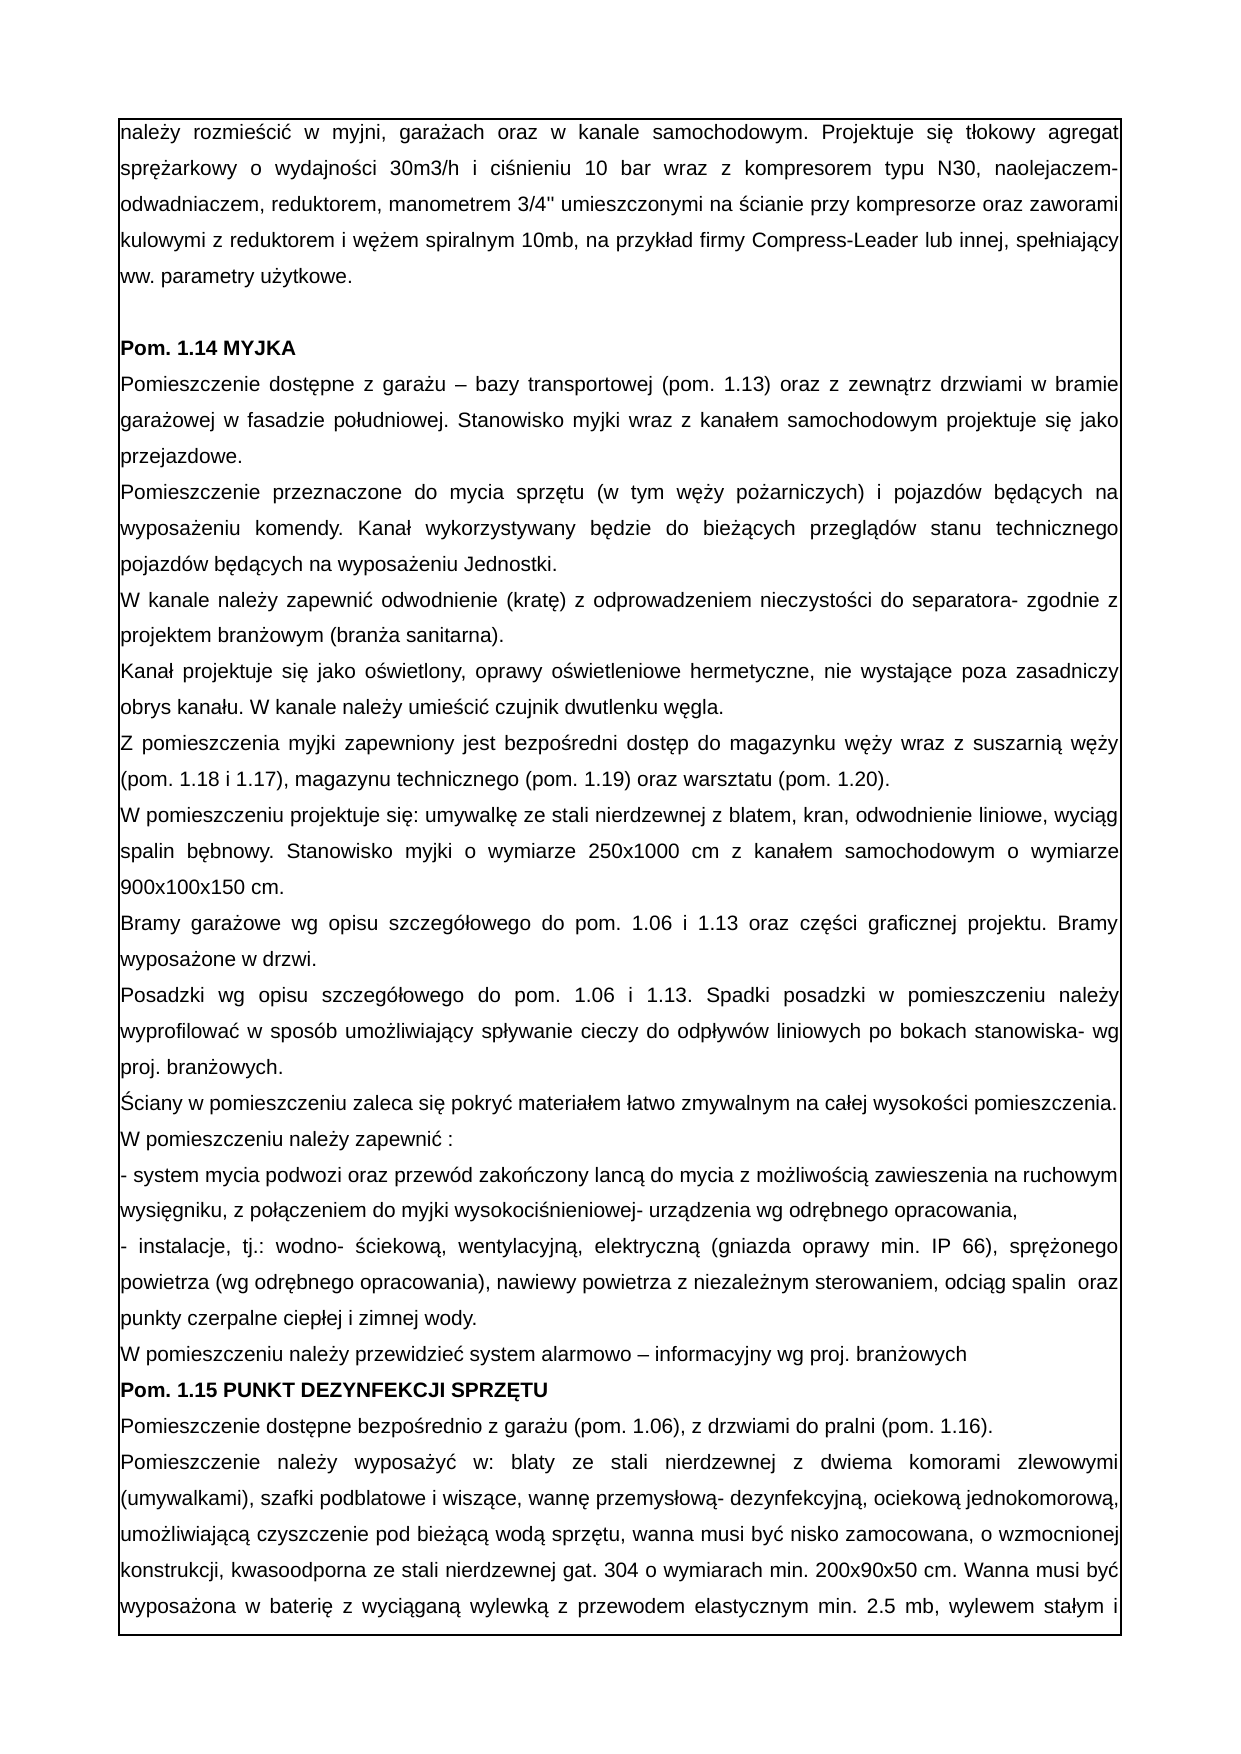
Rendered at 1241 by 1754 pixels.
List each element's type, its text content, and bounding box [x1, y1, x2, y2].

text Posadzki wg opisu szczegółowego do pom. 1.06 i 1.13. Spadki posadzki w pomieszczeniu należy wyprofilować w sposób umożliwiający spływanie cieczy do odpływów liniowych po bokach stanowiska- wg proj. branżowych. [120, 983, 1120, 1078]
text Pomieszczenie należy wyposażyć w: blaty ze stali nierdzewnej z dwiema komorami zlewowymi (umywalkami), szafki podblatowe i wiszące, wannę przemysłową- dezynfekcyjną, ociekową jednokomorową, umożliwiającą czyszczenie pod bieżącą wodą sprzętu, wanna musi być nisko zamocowana, o wzmocnionej konstrukcji, kwasoodporna ze stali nierdzewnej gat. 304 o wymiarach min. 200x90x50 cm. Wanna musi być wyposażona w baterię z wyciąganą wylewką z przewodem elastycznym min. 2.5 mb, wylewem stałym i [120, 1450, 1120, 1618]
text W kanale należy zapewnić odwodnienie (kratę) z odprowadzeniem nieczystości do separatora- zgodnie z projektem branżowym (branża sanitarna). [120, 587, 1120, 647]
text - system mycia podwozi oraz przewód zakończony lancą do mycia z możliwością zawieszenia na ruchowym wysięgniku, z połączeniem do myjki wysokociśnieniowej- urządzenia wg odrębnego opracowania, [120, 1162, 1120, 1222]
text W pomieszczeniu projektuje się: umywalkę ze stali nierdzewnej z blatem, kran, odwodnienie liniowe, wyciąg spalin bębnowy. Stanowisko myjki o wymiarze 250x1000 cm z kanałem samochodowym o wymiarze 900x100x150 cm. [120, 803, 1120, 899]
text należy rozmieścić w myjni, garażach oraz w kanale samochodowym. Projektuje się tłokowy agregat sprężarkowy o wydajności 30m3/h i ciśnieniu 10 bar wraz z kompresorem typu N30, naolejaczem- odwadniaczem, reduktorem, manometrem 3/4'' umieszczonymi na ścianie przy kompresorze oraz zaworami kulowymi z reduktorem i wężem spiralnym 10mb, na przykład firmy Compress-Leader lub innej, spełniający ww. parametry użytkowe. [120, 120, 1120, 288]
text Pomieszczenie dostępne bezpośrednio z garażu (pom. 1.06), z drzwiami do pralni (pom. 1.16). [120, 1414, 1120, 1438]
text Pom. 1.15 PUNKT DEZYNFEKCJI SPRZĘTU [120, 1378, 1120, 1402]
text Kanał projektuje się jako oświetlony, oprawy oświetleniowe hermetyczne, nie wystające poza zasadniczy obrys kanału. W kanale należy umieścić czujnik dwutlenku węgla. [120, 659, 1120, 719]
text Bramy garażowe wg opisu szczegółowego do pom. 1.06 i 1.13 oraz części graficznej projektu. Bramy wyposażone w drzwi. [120, 911, 1120, 971]
text Ściany w pomieszczeniu zaleca się pokryć materiałem łatwo zmywalnym na całej wysokości pomieszczenia. [120, 1091, 1120, 1114]
text Pomieszczenie przeznaczone do mycia sprzętu (w tym węży pożarniczych) i pojazdów będących na wyposażeniu komendy. Kanał wykorzystywany będzie do bieżących przeglądów stanu technicznego pojazdów będących na wyposażeniu Jednostki. [120, 479, 1120, 575]
text W pomieszczeniu należy zapewnić : [120, 1126, 1120, 1150]
text Z pomieszczenia myjki zapewniony jest bezpośredni dostęp do magazynku węży wraz z suszarnią węży (pom. 1.18 i 1.17), magazynu technicznego (pom. 1.19) oraz warsztatu (pom. 1.20). [120, 731, 1120, 791]
text Pom. 1.14 MYJKA [120, 336, 1120, 360]
text W pomieszczeniu należy przewidzieć system alarmowo – informacyjny wg proj. branżowych [120, 1342, 1120, 1366]
text Pomieszczenie dostępne z garażu – bazy transportowej (pom. 1.13) oraz z zewnątrz drzwiami w bramie garażowej w fasadzie południowej. Stanowisko myjki wraz z kanałem samochodowym projektuje się jako przejazdowe. [120, 372, 1120, 468]
text - instalacje, tj.: wodno- ściekową, wentylacyjną, elektryczną (gniazda oprawy min. IP 66), sprężonego powietrza (wg odrębnego opracowania), nawiewy powietrza z niezależnym sterowaniem, odciąg spalin oraz punkty czerpalne ciepłej i zimnej wody. [120, 1234, 1120, 1330]
